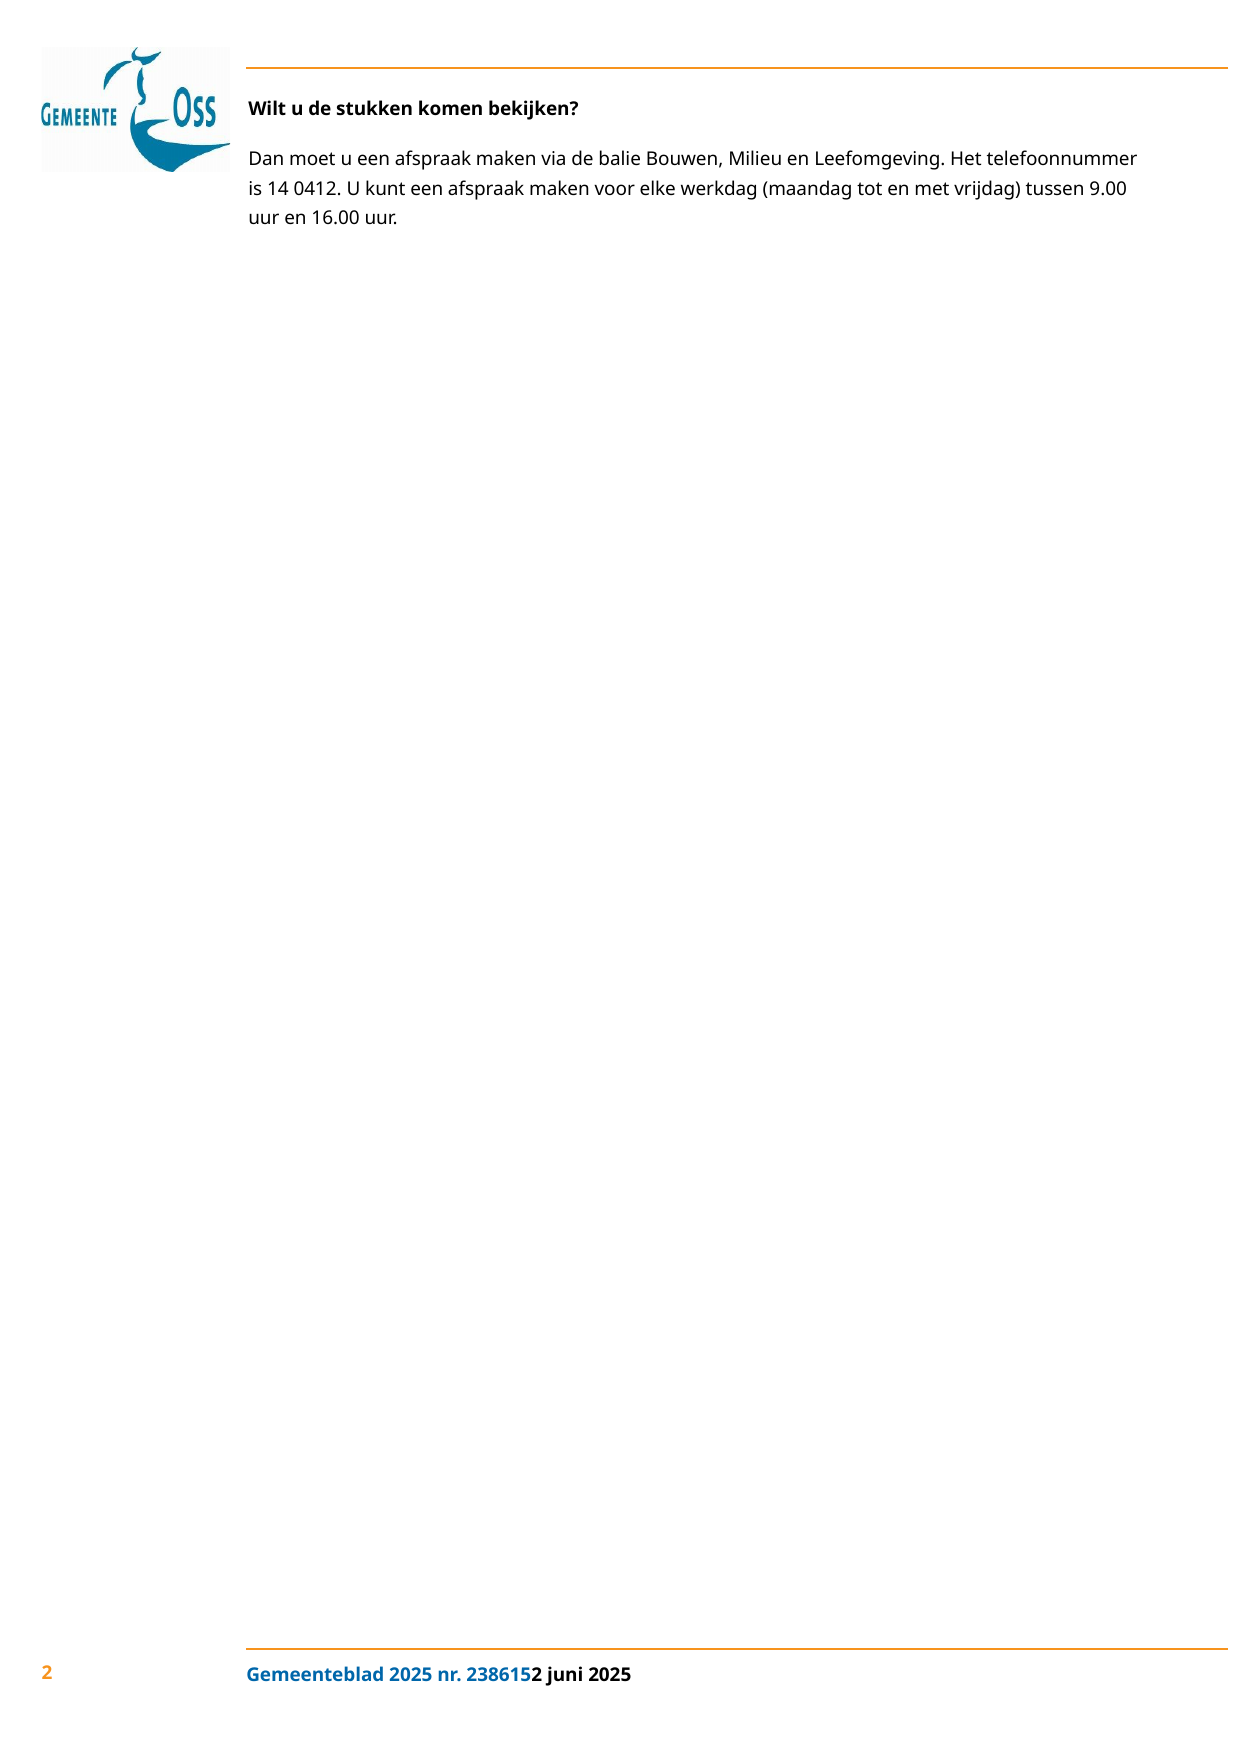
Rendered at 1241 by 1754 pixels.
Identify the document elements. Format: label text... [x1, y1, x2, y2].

picture [41, 47, 231, 172]
text Dan moet u een afspraak maken via de balie Bouwen, Milieu en Leefomgeving. Het telefoonnummer is 14 0412. U kunt een afspraak maken voor elke werkdag (maandag tot en met vrijdag) tussen 9.00 uur en 16.00 uur. [248, 145, 1152, 230]
text Wilt u de stukken komen bekijken? [248, 95, 1152, 121]
